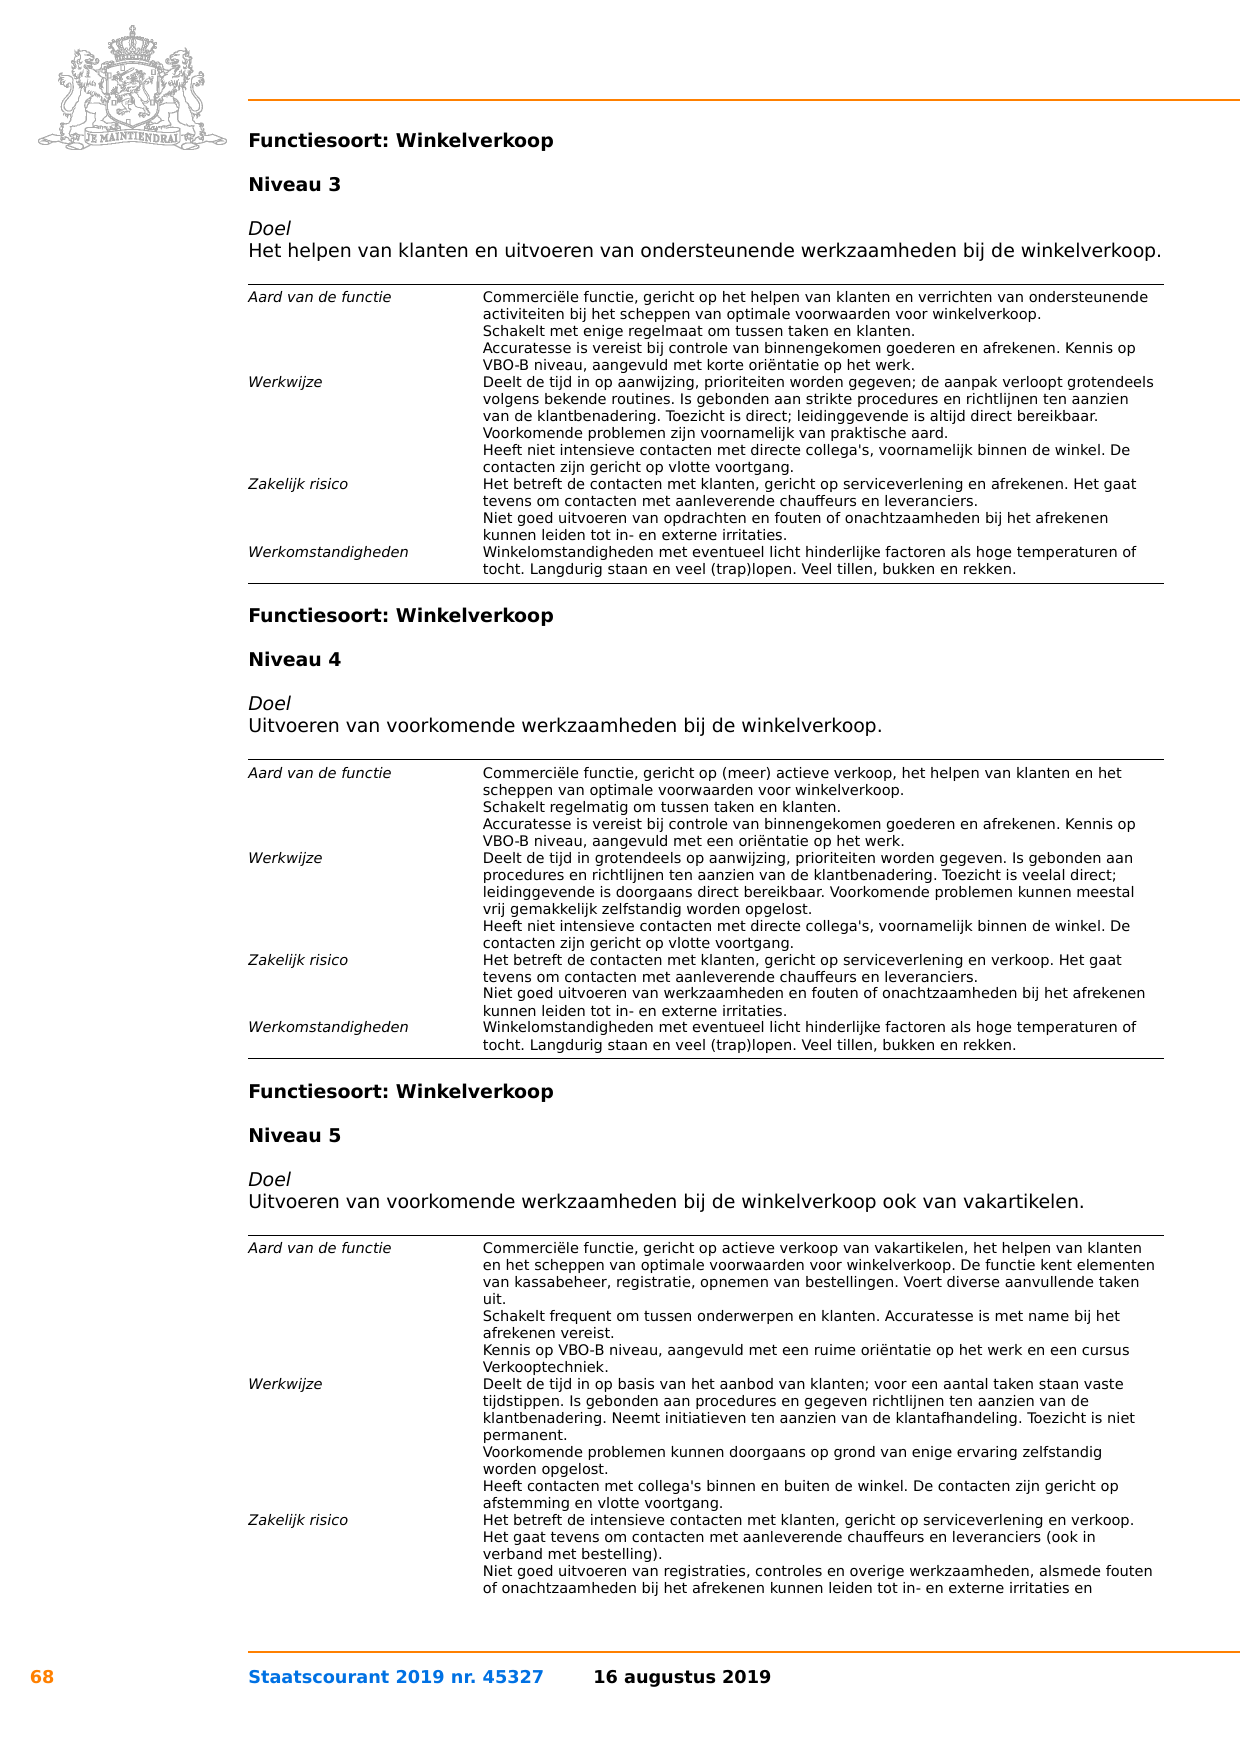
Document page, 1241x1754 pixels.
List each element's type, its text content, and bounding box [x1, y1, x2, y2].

subtitle Functiesoort: Winkelverkoop [248, 605, 1163, 627]
table_cell Werkwijze [248, 1376, 477, 1512]
text Doel [248, 693, 1163, 715]
table_cell Werkwijze [248, 850, 477, 951]
subtitle Functiesoort: Winkelverkoop [248, 130, 1163, 152]
table_cell Zakelijk risico [248, 951, 477, 1019]
text Uitvoeren van voorkomende werkzaamheden bij de winkelverkoop. [248, 715, 1163, 737]
table_cell Deelt de tijd in grotendeels op aanwijzing, prioriteiten worden gegeven. Is gebonden aan procedures en richtlijnen ten aanzien van de klantbenadering. Toezicht is veelal direct; leidinggevende is doorgaans direct bereikbaar. Voorkomende problemen kunnen meestal vrij gemakkelijk zelfstandig worden opgelost. Heeft niet intensieve contacten met directe collega's, voornamelijk binnen de winkel. De contacten zijn gericht op vlotte voortgang. [477, 850, 1163, 951]
table_header Commerciële functie, gericht op (meer) actieve verkoop, het helpen van klanten en het scheppen van optimale voorwaarden voor winkelverkoop. Schakelt regelmatig om tussen taken en klanten. Accuratesse is vereist bij controle van binnengekomen goederen en afrekenen. Kennis op VBO-B niveau, aangevuld met een oriëntatie op het werk. [477, 760, 1163, 849]
table_header Commerciële functie, gericht op actieve verkoop van vakartikelen, het helpen van klanten en het scheppen van optimale voorwaarden voor winkelverkoop. De functie kent elementen van kassabeheer, registratie, opnemen van bestellingen. Voert diverse aanvullende taken uit. Schakelt frequent om tussen onderwerpen en klanten. Accuratesse is met name bij het afrekenen vereist. Kennis op VBO-B niveau, aangevuld met een ruime oriëntatie op het werk en een cursus Verkooptechniek. [477, 1236, 1163, 1376]
table_cell Zakelijk risico [248, 1512, 477, 1597]
table_cell Werkomstandigheden [248, 1019, 477, 1058]
table_cell Winkelomstandigheden met eventueel licht hinderlijke factoren als hoge temperaturen of tocht. Langdurig staan en veel (trap)lopen. Veel tillen, bukken en rekken. [477, 1019, 1163, 1058]
table_cell Het betreft de intensieve contacten met klanten, gericht op serviceverlening en verkoop. Het gaat tevens om contacten met aanleverende chauffeurs en leveranciers (ook in verband met bestelling). Niet goed uitvoeren van registraties, controles en overige werkzaamheden, alsmede fouten of onachtzaamheden bij het afrekenen kunnen leiden tot in- en externe irritaties en [477, 1512, 1163, 1597]
table_header Aard van de functie [248, 760, 477, 849]
table_cell Zakelijk risico [248, 476, 477, 544]
table_header Aard van de functie [248, 1236, 477, 1376]
table_cell Werkwijze [248, 374, 477, 476]
table_cell Deelt de tijd in op aanwijzing, prioriteiten worden gegeven; de aanpak verloopt grotendeels volgens bekende routines. Is gebonden aan strikte procedures en richtlijnen ten aanzien van de klantbenadering. Toezicht is direct; leidinggevende is altijd direct bereikbaar. Voorkomende problemen zijn voornamelijk van praktische aard. Heeft niet intensieve contacten met directe collega's, voornamelijk binnen de winkel. De contacten zijn gericht op vlotte voortgang. [477, 374, 1163, 476]
table_cell Het betreft de contacten met klanten, gericht op serviceverlening en afrekenen. Het gaat tevens om contacten met aanleverende chauffeurs en leveranciers. Niet goed uitvoeren van opdrachten en fouten of onachtzaamheden bij het afrekenen kunnen leiden tot in- en externe irritaties. [477, 476, 1163, 544]
table_header Aard van de functie [248, 285, 477, 374]
picture [38, 25, 227, 150]
text Doel [248, 1169, 1163, 1191]
table_cell Het betreft de contacten met klanten, gericht op serviceverlening en verkoop. Het gaat tevens om contacten met aanleverende chauffeurs en leveranciers. Niet goed uitvoeren van werkzaamheden en fouten of onachtzaamheden bij het afrekenen kunnen leiden tot in- en externe irritaties. [477, 951, 1163, 1019]
table_cell Werkomstandigheden [248, 544, 477, 582]
text Het helpen van klanten en uitvoeren van ondersteunende werkzaamheden bij de winkelverkoop. [248, 239, 1163, 262]
table_cell Winkelomstandigheden met eventueel licht hinderlijke factoren als hoge temperaturen of tocht. Langdurig staan en veel (trap)lopen. Veel tillen, bukken en rekken. [477, 544, 1163, 582]
subtitle Functiesoort: Winkelverkoop [248, 1081, 1163, 1103]
subtitle Niveau 5 [248, 1125, 1163, 1147]
text Uitvoeren van voorkomende werkzaamheden bij de winkelverkoop ook van vakartikelen. [248, 1191, 1163, 1213]
table_header Commerciële functie, gericht op het helpen van klanten en verrichten van ondersteunende activiteiten bij het scheppen van optimale voorwaarden voor winkelverkoop. Schakelt met enige regelmaat om tussen taken en klanten. Accuratesse is vereist bij controle van binnengekomen goederen en afrekenen. Kennis op VBO-B niveau, aangevuld met korte oriëntatie op het werk. [477, 285, 1163, 374]
text Doel [248, 218, 1163, 239]
subtitle Niveau 4 [248, 649, 1163, 671]
table_cell Deelt de tijd in op basis van het aanbod van klanten; voor een aantal taken staan vaste tijdstippen. Is gebonden aan procedures en gegeven richtlijnen ten aanzien van de klantbenadering. Neemt initiatieven ten aanzien van de klantafhandeling. Toezicht is niet permanent. Voorkomende problemen kunnen doorgaans op grond van enige ervaring zelfstandig worden opgelost. Heeft contacten met collega's binnen en buiten de winkel. De contacten zijn gericht op afstemming en vlotte voortgang. [477, 1376, 1163, 1512]
subtitle Niveau 3 [248, 174, 1163, 196]
